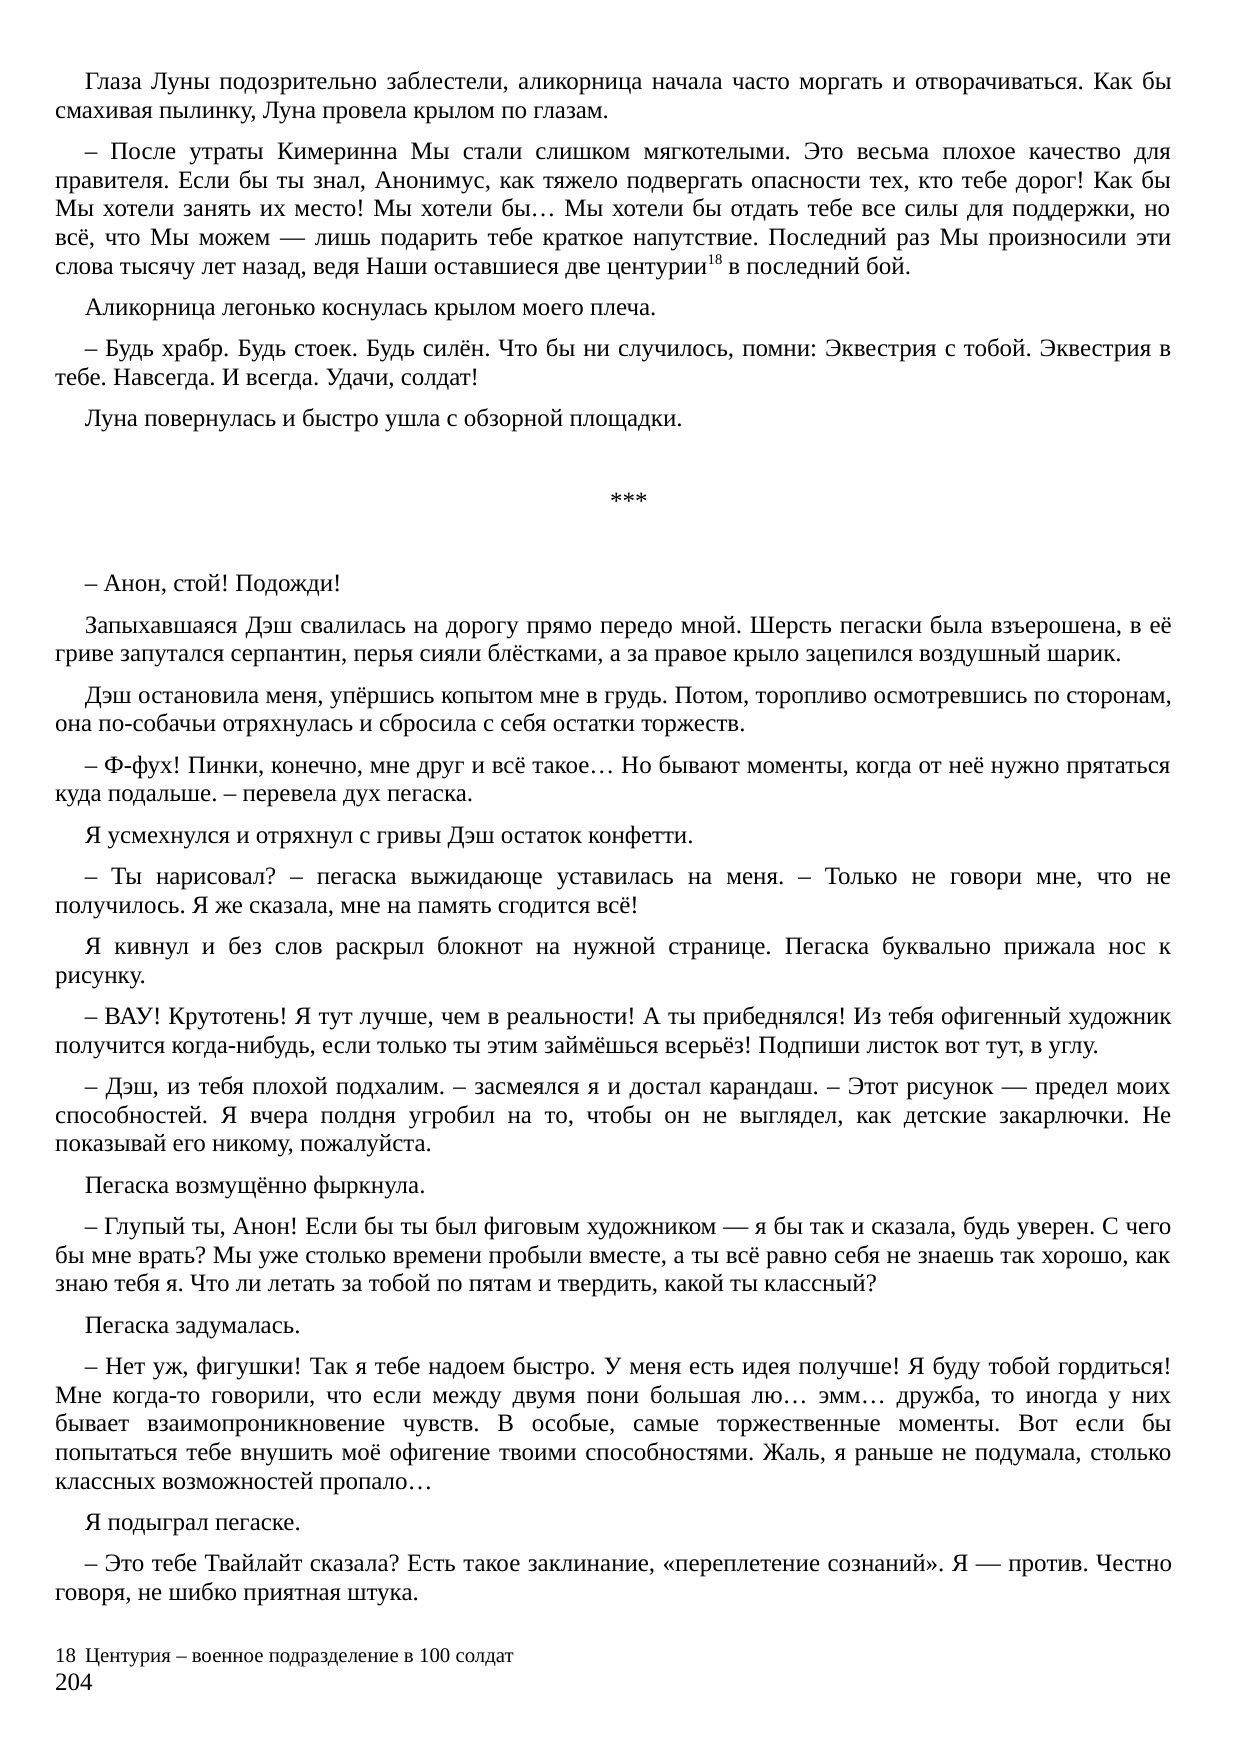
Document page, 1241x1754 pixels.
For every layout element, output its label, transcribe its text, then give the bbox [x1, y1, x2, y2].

text – ВАУ! Крутотень! Я тут лучше, чем в реальности! А ты прибеднялся! Из тебя офигенный художник получится когда-нибудь, если только ты этим займёшься всерьёз! Подпиши листок вот тут, в углу. [55, 1001, 1173, 1058]
text Пегаска возмущённо фыркнула. [55, 1170, 1173, 1198]
text – Ты нарисовал? – пегаска выжидающе уставилась на меня. – Только не говори мне, что не получилось. Я же сказала, мне на память сгодится всё! [55, 861, 1173, 918]
text – Анон, стой! Подожди! [55, 568, 1173, 597]
text – Дэш, из тебя плохой подхалим. – засмеялся я и достал карандаш. – Этот рисунок — предел моих способностей. Я вчера полдня угробил на то, чтобы он не выглядел, как детские закарлючки. Не показывай его никому, пожалуйста. [55, 1071, 1173, 1157]
text – Это тебе Твайлайт сказала? Есть такое заклинание, «переплетение сознаний». Я — против. Честно говоря, не шибко приятная штука. [55, 1548, 1173, 1606]
text Центурия – военное подразделение в 100 солдат [55, 1642, 1173, 1667]
text Аликорница легонько коснулась крылом моего плеча. [55, 292, 1173, 321]
text – Глупый ты, Анон! Если бы ты был фиговым художником — я бы так и сказала, будь уверен. С чего бы мне врать? Мы уже столько времени пробыли вместе, а ты всё равно себя не знаешь так хорошо, как знаю тебя я. Что ли летать за тобой по пятам и твердить, какой ты классный? [55, 1211, 1173, 1297]
text – Ф-фух! Пинки, конечно, мне друг и всё такое… Но бывают моменты, когда от неё нужно прятаться куда подальше. – перевела дух пегаска. [55, 750, 1173, 807]
text Дэш остановила меня, упёршись копытом мне в грудь. Потом, торопливо осмотревшись по сторонам, она по-собачьи отряхнулась и сбросила с себя остатки торжеств. [55, 680, 1173, 737]
text – После утраты Кимеринна Мы стали слишком мягкотелыми. Это весьма плохое качество для правителя. Если бы ты знал, Анонимус, как тяжело подвергать опасности тех, кто тебе дорог! Как бы Мы хотели занять их место! Мы хотели бы… Мы хотели бы отдать тебе все силы для поддержки, но всё, что Мы можем — лишь подарить тебе краткое напутствие. Последний раз Мы произносили эти слова тысячу лет назад, ведя Наши оставшиеся две центурии в последний бой. [55, 136, 1173, 280]
text Я усмехнулся и отряхнул с гривы Дэш остаток конфетти. [55, 820, 1173, 848]
text – Нет уж, фигушки! Так я тебе надоем быстро. У меня есть идея получше! Я буду тобой гордиться! Мне когда-то говорили, что если между двумя пони большая лю… эмм… дружба, то иногда у них бывает взаимопроникновение чувств. В особые, самые торжественные моменты. Вот если бы попытаться тебе внушить моё офигение твоими способностями. Жаль, я раньше не подумала, столько классных возможностей пропало… [55, 1351, 1173, 1495]
text Запыхавшаяся Дэш свалилась на дорогу прямо передо мной. Шерсть пегаски была взъерошена, в её гриве запутался серпантин, перья сияли блёстками, а за правое крыло зацепился воздушный шарик. [55, 610, 1173, 667]
text Глаза Луны подозрительно заблестели, аликорница начала часто моргать и отворачиваться. Как бы смахивая пылинку, Луна провела крылом по глазам. [55, 66, 1173, 123]
text Пегаска задумалась. [55, 1310, 1173, 1338]
text Я подыграл пегаске. [55, 1507, 1173, 1536]
text Я кивнул и без слов раскрыл блокнот на нужной странице. Пегаска буквально прижала нос к рисунку. [55, 931, 1173, 988]
text Луна повернулась и быстро ушла с обзорной площадки. [55, 403, 1173, 432]
text – Будь храбр. Будь стоек. Будь силён. Что бы ни случилось, помни: Эквестрия с тобой. Эквестрия в тебе. Навсегда. И всегда. Удачи, солдат! [55, 333, 1173, 391]
text *** [55, 486, 1173, 515]
